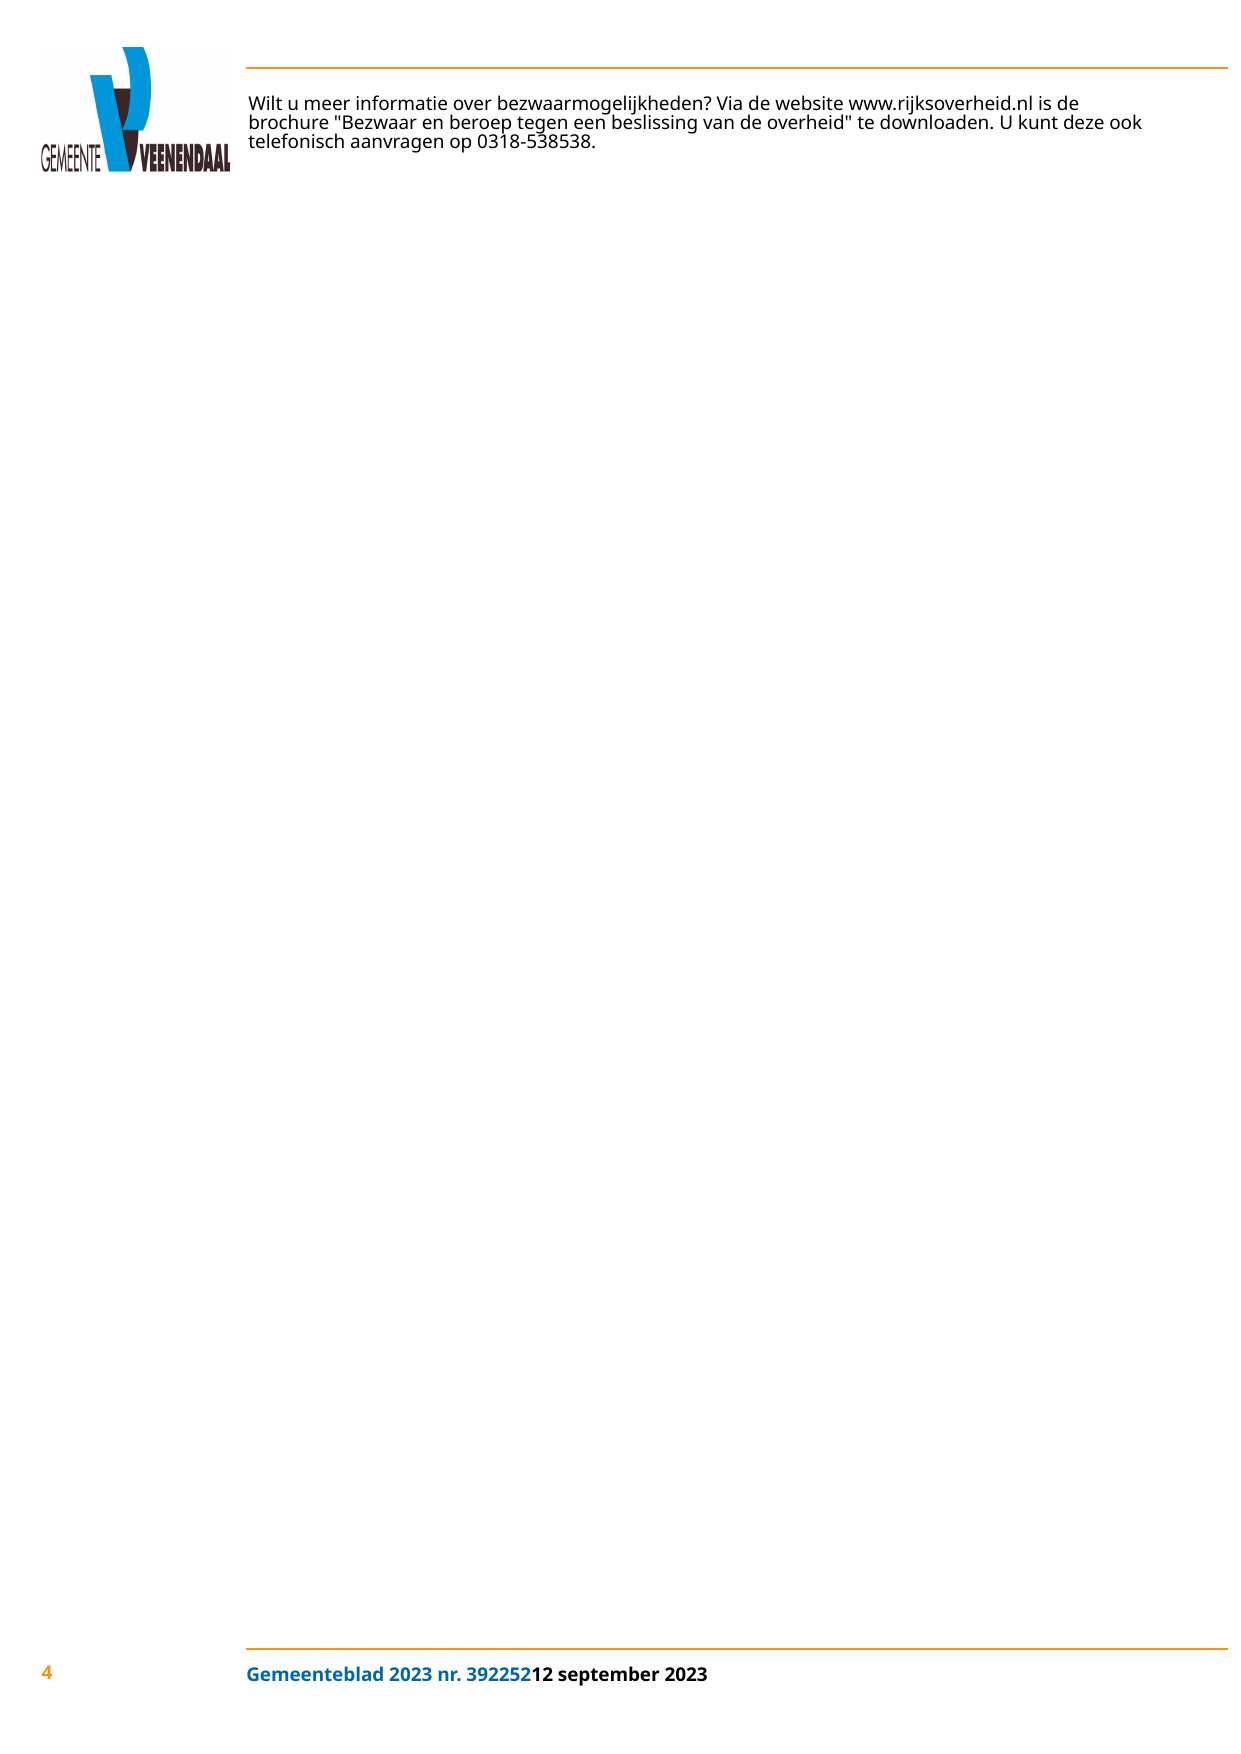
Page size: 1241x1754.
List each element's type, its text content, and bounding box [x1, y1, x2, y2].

text Wilt u meer informatie over bezwaarmogelijkheden? Via de website www.rijksoverheid.nl is de brochure "Bezwaar en beroep tegen een beslissing van de overheid" te downloaden. U kunt deze ook telefonisch aanvragen op 0318-538538. [248, 95, 1152, 153]
picture [123, 47, 231, 172]
picture [41, 47, 130, 172]
